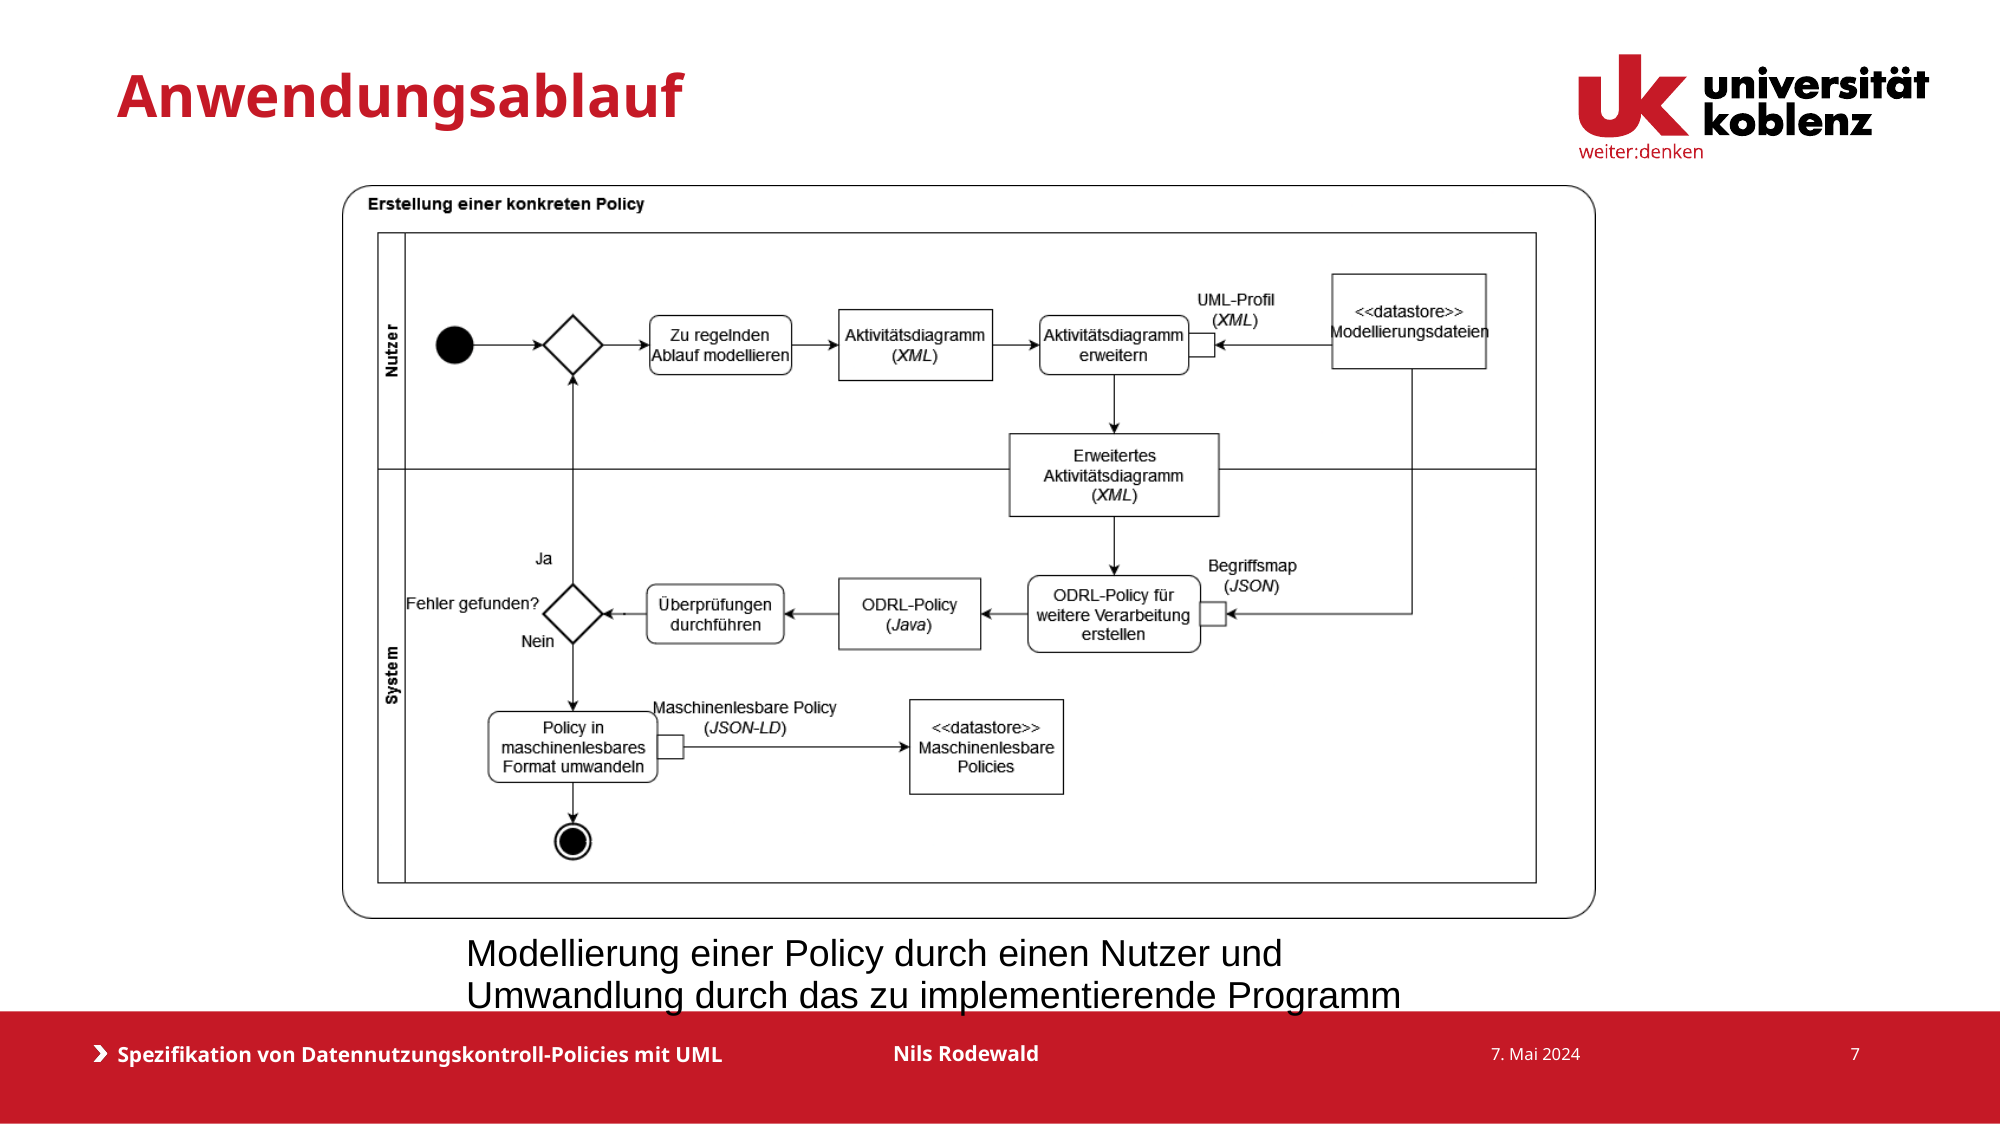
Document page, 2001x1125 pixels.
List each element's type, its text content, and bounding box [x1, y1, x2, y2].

text_box Modellierung einer Policy durch einen Nutzer und Umwandlung durch das zu implementierende Programm [451, 924, 1458, 1024]
title Anwendungsablauf [102, 59, 1828, 238]
picture [342, 185, 1596, 919]
